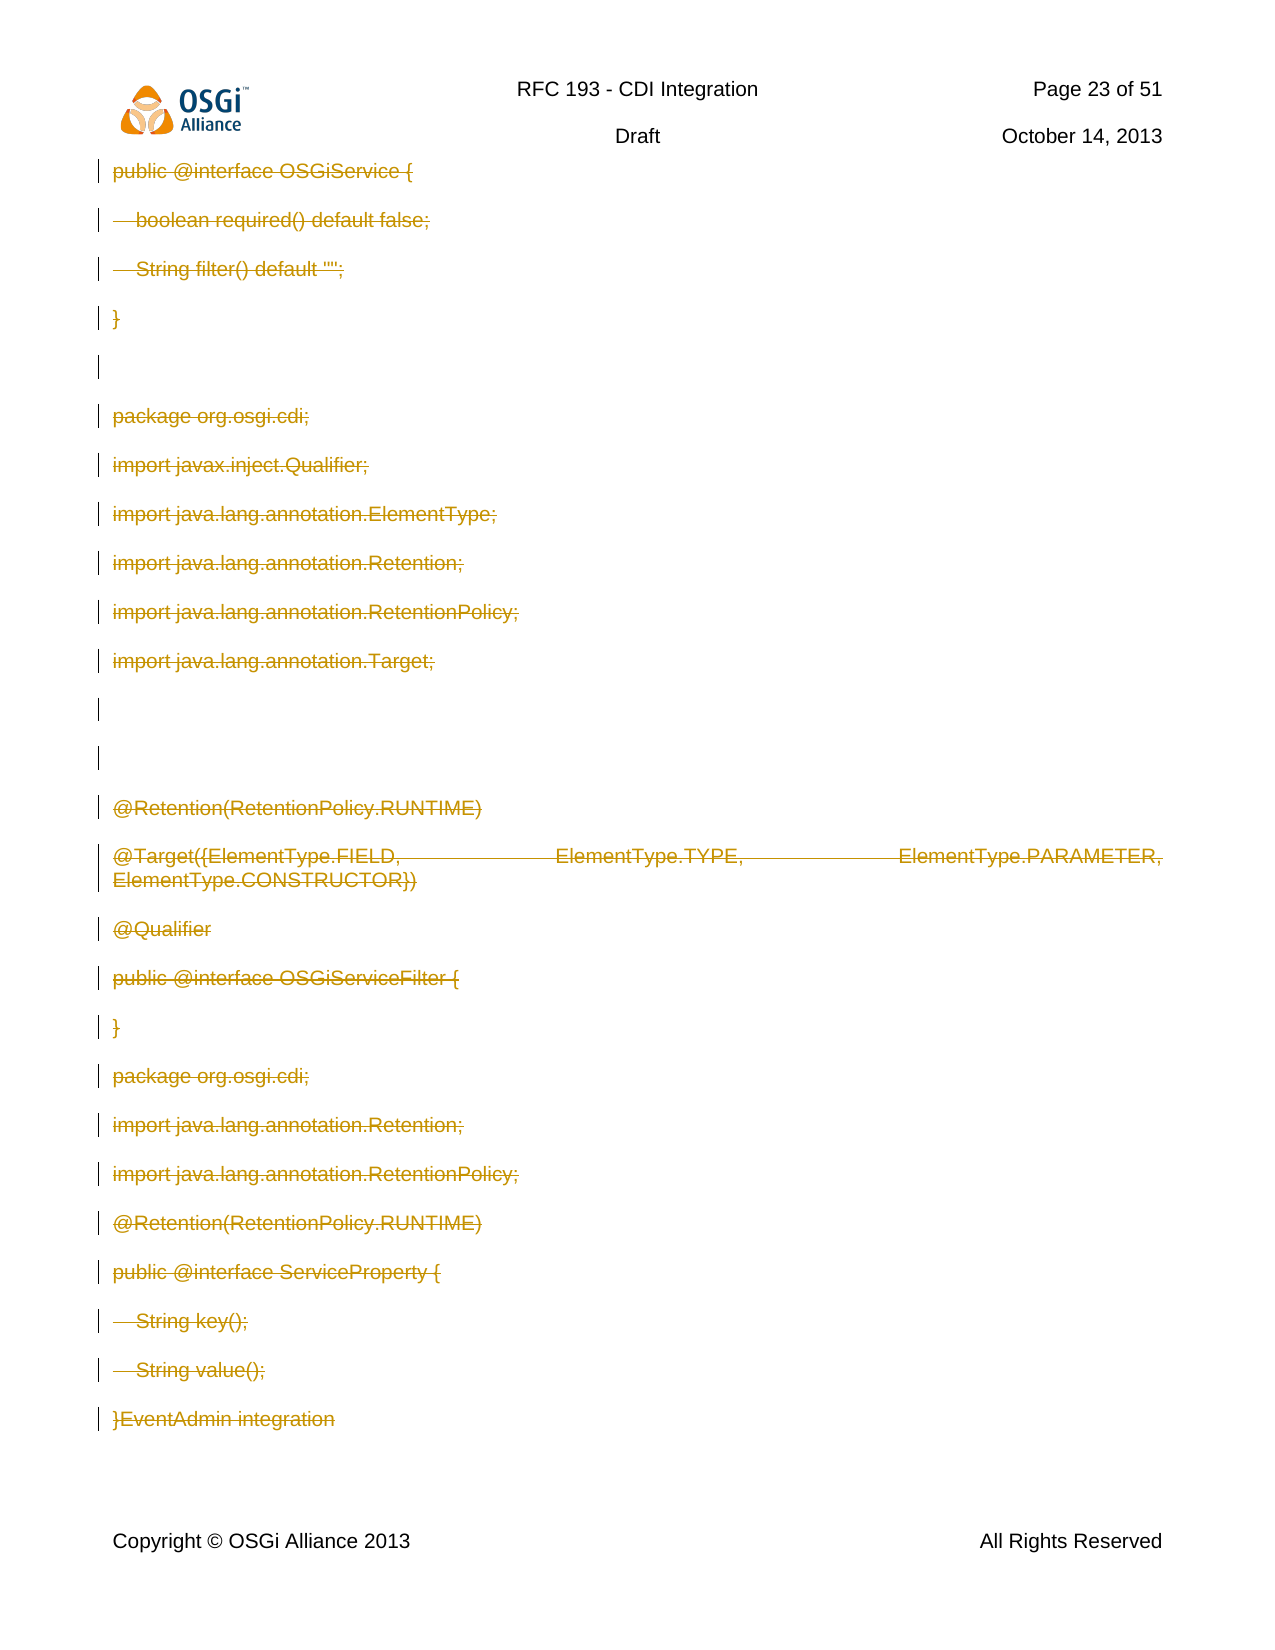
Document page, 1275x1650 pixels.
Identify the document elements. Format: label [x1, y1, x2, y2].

picture [113, 78, 257, 142]
